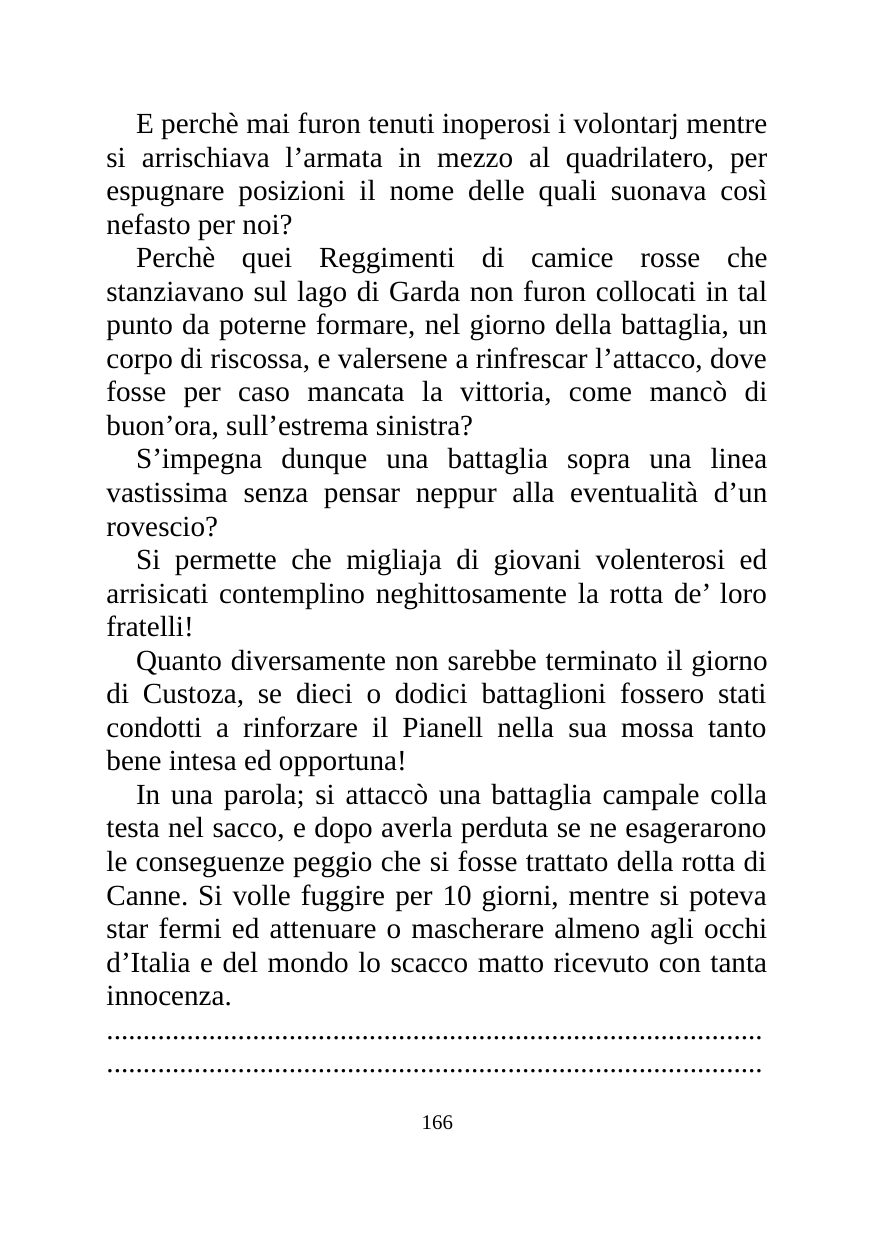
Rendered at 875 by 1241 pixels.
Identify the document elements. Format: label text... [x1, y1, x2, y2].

text .................................................................................................................................................................................... [106, 1012, 768, 1079]
text In una parola; si attaccò una battaglia campale colla testa nel sacco, e dopo averla perduta se ne esagerarono le conseguenze peggio che si fosse trattato della rotta di Canne. Si volle fuggire per 10 giorni, mentre si poteva star fermi ed attenuare o mascherare almeno agli occhi d’Italia e del mondo lo scacco matto ricevuto con tanta innocenza. [106, 777, 768, 1012]
text S’impegna dunque una battaglia sopra una linea vastissima senza pensar neppur alla eventualità d’un rovescio? [106, 442, 768, 542]
text Si permette che migliaja di giovani volenterosi ed arrisicati contemplino neghittosamente la rotta de’ loro fratelli! [106, 542, 768, 643]
text Quanto diversamente non sarebbe terminato il giorno di Custoza, se dieci o dodici battaglioni fossero stati condotti a rinforzare il Pianell nella sua mossa tanto bene intesa ed opportuna! [106, 643, 768, 777]
text E perchè mai furon tenuti inoperosi i volontarj mentre si arrischiava l’armata in mezzo al quadrilatero, per espugnare posizioni il nome delle quali suonava così nefasto per noi? [106, 106, 768, 240]
text Perchè quei Reggimenti di camice rosse che stanziavano sul lago di Garda non furon collocati in tal punto da poterne formare, nel giorno della battaglia, un corpo di riscossa, e valersene a rinfrescar l’attacco, dove fosse per caso mancata la vittoria, come mancò di buon’ora, sull’estrema sinistra? [106, 240, 768, 442]
